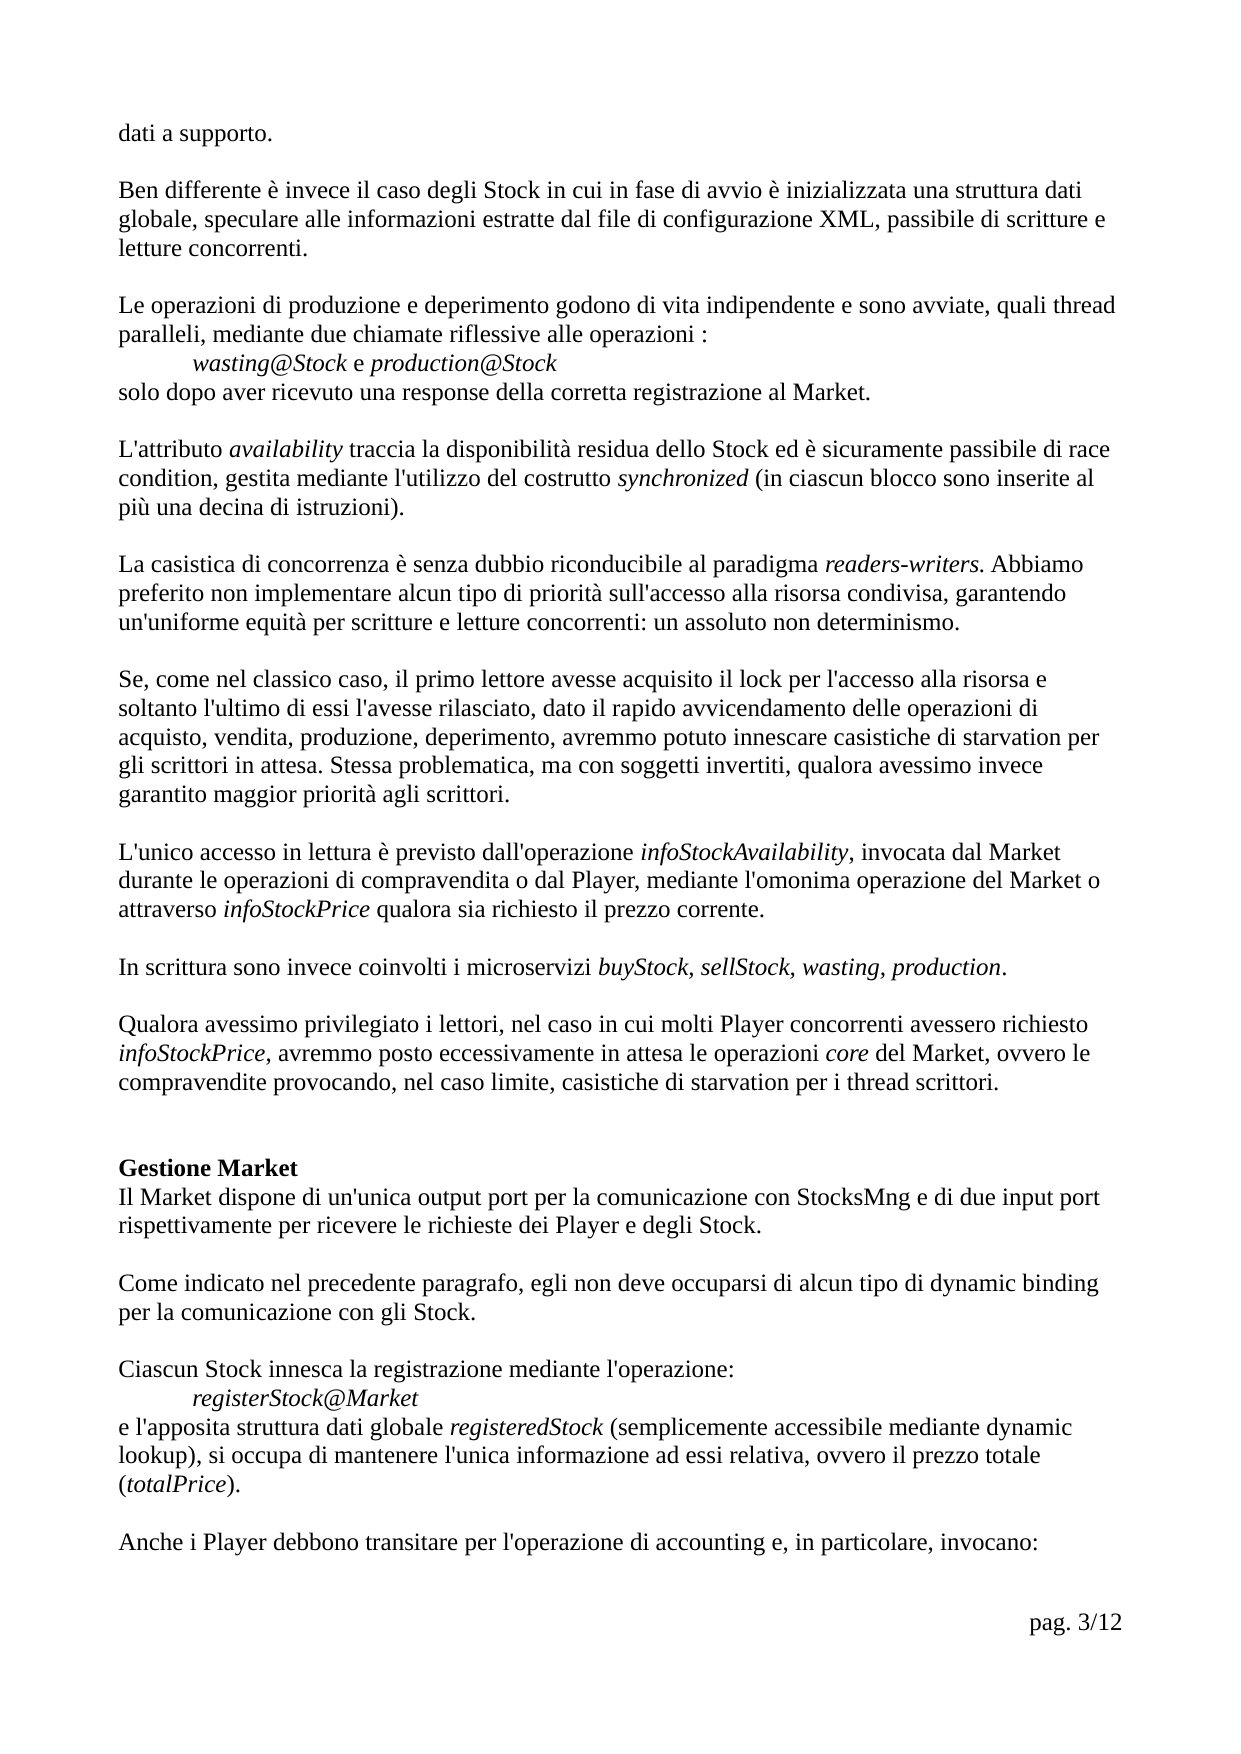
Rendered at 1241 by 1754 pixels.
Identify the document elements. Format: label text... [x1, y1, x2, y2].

text Se, come nel classico caso, il primo lettore avesse acquisito il lock per l'accesso alla risorsa e soltanto l'ultimo di essi l'avesse rilasciato, dato il rapido avvicendamento delle operazioni di acquisto, vendita, produzione, deperimento, avremmo potuto innescare casistiche di starvation per gli scrittori in attesa. Stessa problematica, ma con soggetti invertiti, qualora avessimo invece garantito maggior priorità agli scrittori. [118, 664, 1122, 808]
text Ben differente è invece il caso degli Stock in cui in fase di avvio è inizializzata una struttura dati globale, speculare alle informazioni estratte dal file di configurazione XML, passibile di scritture e letture concorrenti. [118, 176, 1122, 262]
text registerStock@Market [118, 1383, 1122, 1412]
text solo dopo aver ricevuto una response della corretta registrazione al Market. [118, 377, 1122, 406]
text e l'apposita struttura dati globale registeredStock (semplicemente accessibile mediante dynamic lookup), si occupa di mantenere l'unica informazione ad essi relativa, ovvero il prezzo totale (totalPrice). [118, 1412, 1122, 1498]
text L'attributo availability traccia la disponibilità residua dello Stock ed è sicuramente passibile di race condition, gestita mediante l'utilizzo del costrutto synchronized (in ciascun blocco sono inserite al più una decina di istruzioni). [118, 434, 1122, 521]
text Le operazioni di produzione e deperimento godono di vita indipendente e sono avviate, quali thread paralleli, mediante due chiamate riflessive alle operazioni : [118, 291, 1122, 348]
text Come indicato nel precedente paragrafo, egli non deve occuparsi di alcun tipo di dynamic binding per la comunicazione con gli Stock. [118, 1268, 1122, 1326]
text Anche i Player debbono transitare per l'operazione di accounting e, in particolare, invocano: [118, 1527, 1122, 1556]
text wasting@Stock e production@Stock [118, 348, 1122, 377]
text Qualora avessimo privilegiato i lettori, nel caso in cui molti Player concorrenti avessero richiesto infoStockPrice, avremmo posto eccessivamente in attesa le operazioni core del Market, ovvero le compravendite provocando, nel caso limite, casistiche di starvation per i thread scrittori. [118, 1009, 1122, 1096]
text dati a supporto. [118, 118, 1122, 147]
text La casistica di concorrenza è senza dubbio riconducibile al paradigma readers-writers. Abbiamo preferito non implementare alcun tipo di priorità sull'accesso alla risorsa condivisa, garantendo un'uniforme equità per scritture e letture concorrenti: un assoluto non determinismo. [118, 549, 1122, 636]
text Ciascun Stock innesca la registrazione mediante l'operazione: [118, 1354, 1122, 1383]
text Il Market dispone di un'unica output port per la comunicazione con StocksMng e di due input port rispettivamente per ricevere le richieste dei Player e degli Stock. [118, 1182, 1122, 1239]
text In scrittura sono invece coinvolti i microservizi buyStock, sellStock, wasting, production. [118, 952, 1122, 981]
text Gestione Market [118, 1153, 1122, 1182]
text L'unico accesso in lettura è previsto dall'operazione infoStockAvailability, invocata dal Market durante le operazioni di compravendita o dal Player, mediante l'omonima operazione del Market o attraverso infoStockPrice qualora sia richiesto il prezzo corrente. [118, 837, 1122, 923]
